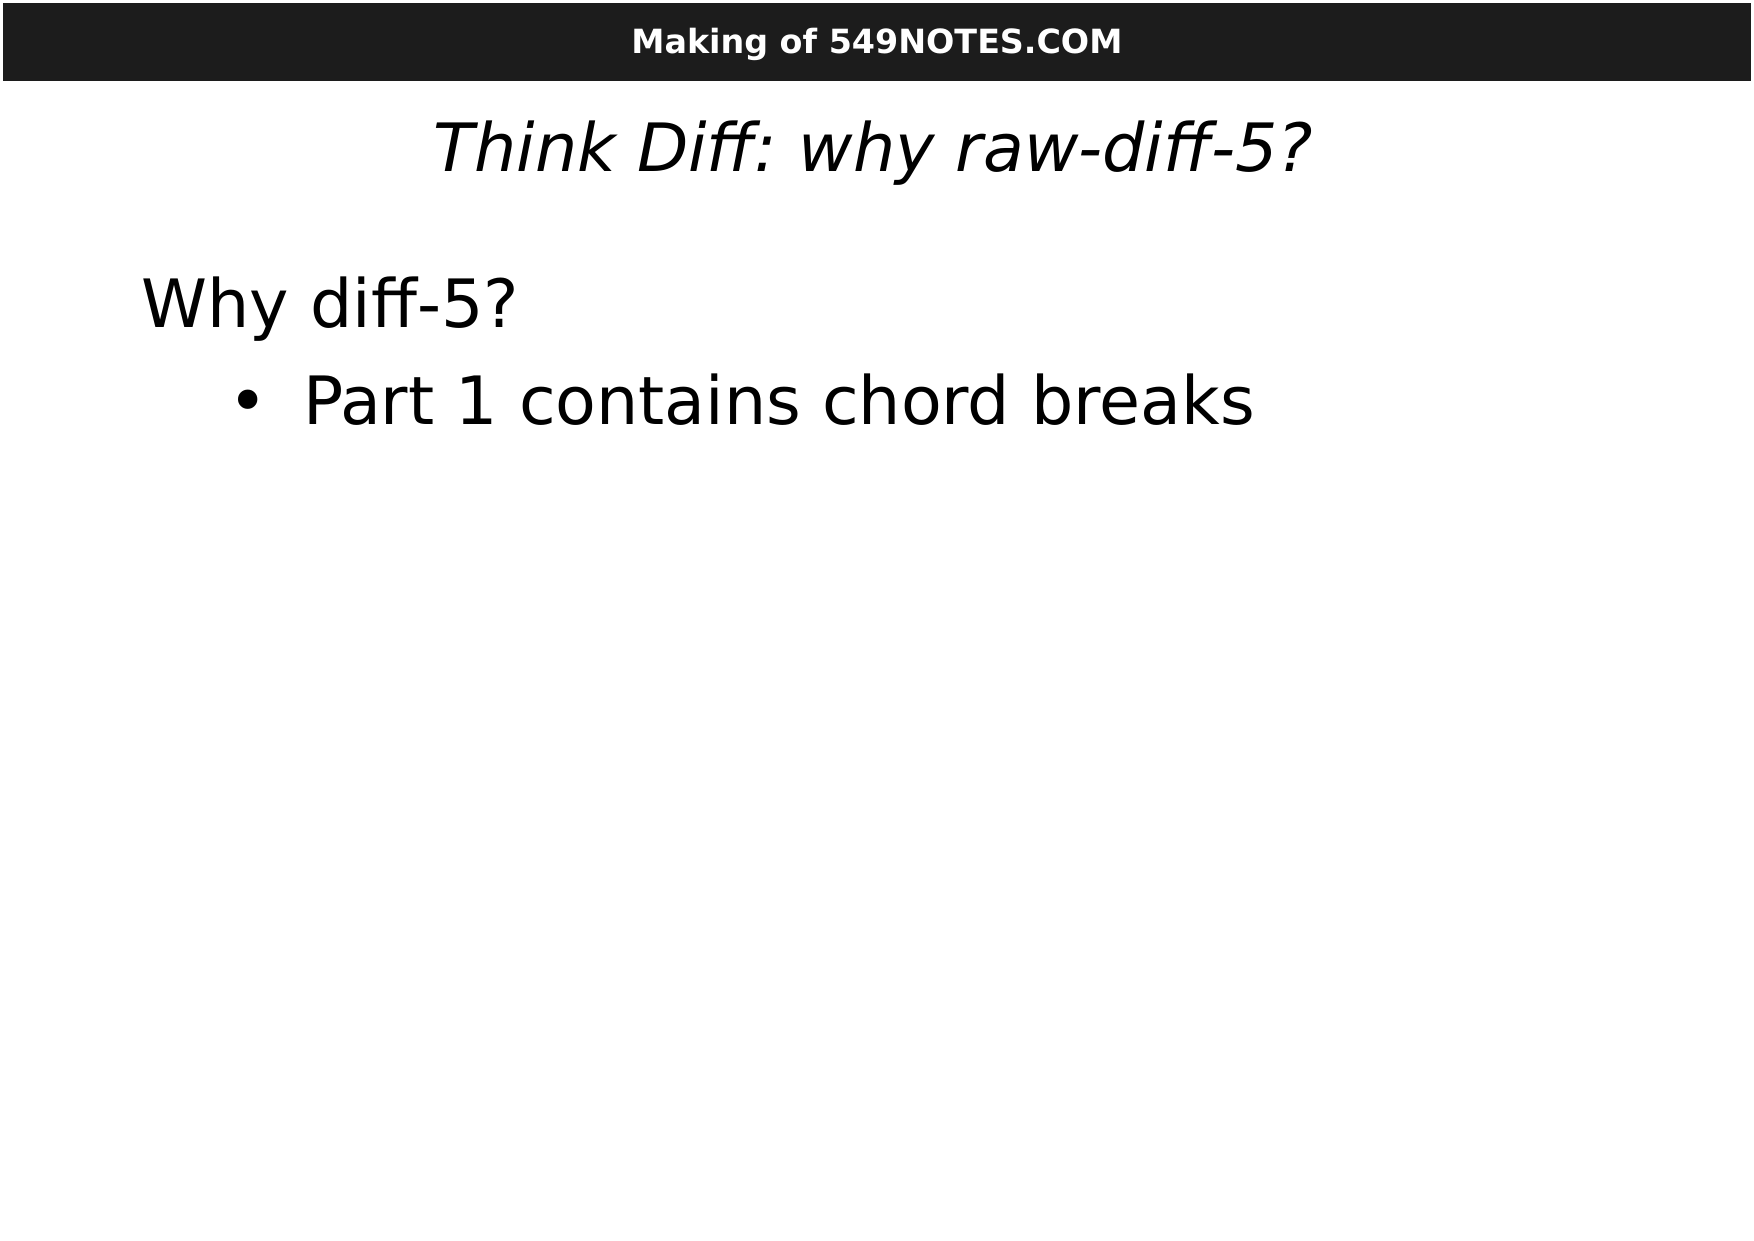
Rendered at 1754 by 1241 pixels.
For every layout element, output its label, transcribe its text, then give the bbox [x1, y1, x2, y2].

text Why diff-5? [3, 265, 1751, 343]
text • Part 1 contains chord breaks [3, 362, 1751, 440]
text Think Diff: why raw-diff-5? [3, 110, 1751, 188]
